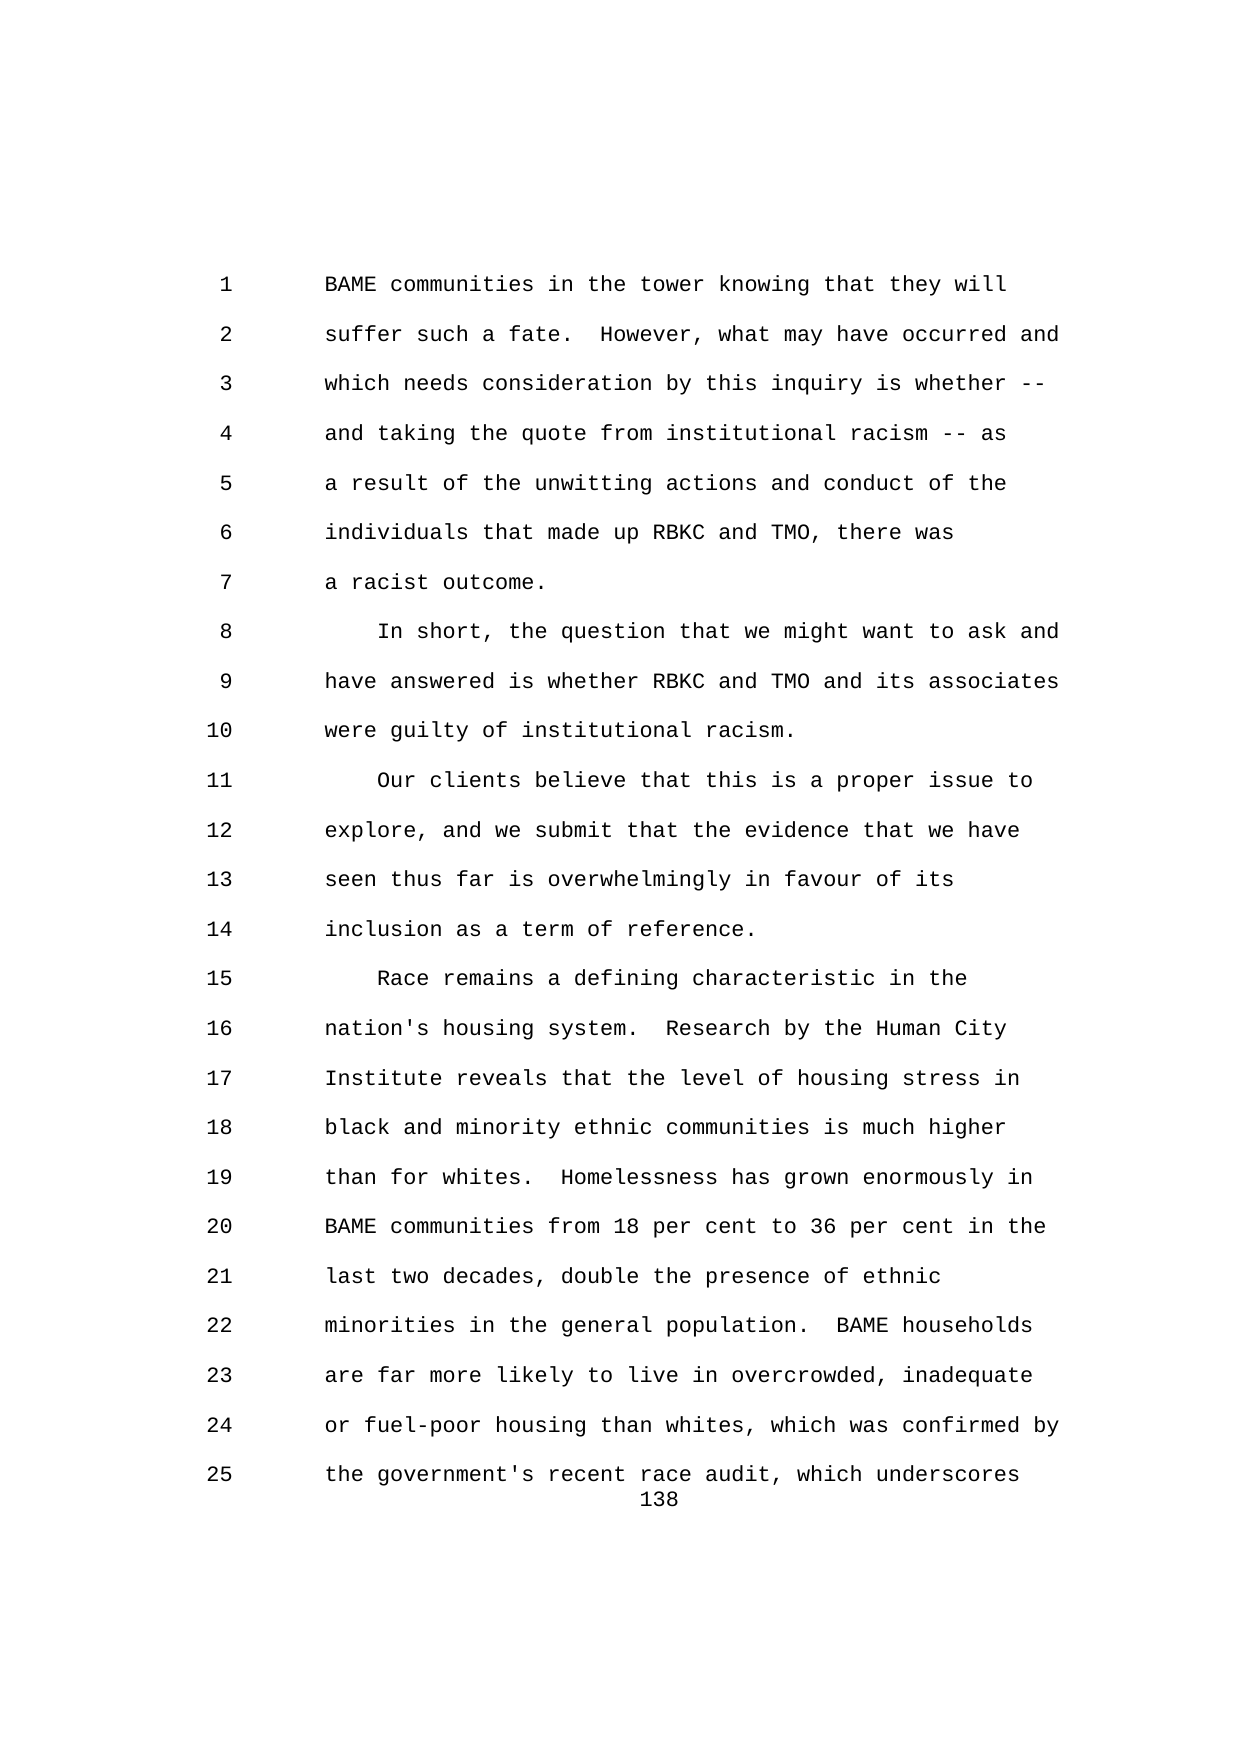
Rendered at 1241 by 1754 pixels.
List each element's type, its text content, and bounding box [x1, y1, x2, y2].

text 138 [75, 1488, 1165, 1513]
text 11 Our clients believe that this is a proper issue to [75, 769, 1165, 794]
text 10 were guilty of institutional racism. [75, 719, 1165, 744]
text 14 inclusion as a term of reference. [75, 918, 1165, 943]
text 17 Institute reveals that the level of housing stress in [75, 1067, 1165, 1091]
text 1 BAME communities in the tower knowing that they will [75, 273, 1165, 298]
text 12 explore, and we submit that the evidence that we have [75, 819, 1165, 843]
text 19 than for whites. Homelessness has grown enormously in [75, 1166, 1165, 1191]
text 20 BAME communities from 18 per cent to 36 per cent in the [75, 1215, 1165, 1240]
text 22 minorities in the general population. BAME households [75, 1314, 1165, 1339]
text 21 last two decades, double the presence of ethnic [75, 1265, 1165, 1290]
text 23 are far more likely to live in overcrowded, inadequate [75, 1364, 1165, 1389]
text 3 which needs consideration by this inquiry is whether -- [75, 372, 1165, 397]
text 13 seen thus far is overwhelmingly in favour of its [75, 868, 1165, 893]
text 9 have answered is whether RBKC and TMO and its associates [75, 670, 1165, 695]
text 2 suffer such a fate. However, what may have occurred and [75, 323, 1165, 348]
text 6 individuals that made up RBKC and TMO, there was [75, 521, 1165, 546]
text 24 or fuel-poor housing than whites, which was confirmed by [75, 1414, 1165, 1438]
text 16 nation's housing system. Research by the Human City [75, 1017, 1165, 1042]
text 15 Race remains a defining characteristic in the [75, 967, 1165, 992]
text 4 and taking the quote from institutional racism -- as [75, 422, 1165, 447]
text 7 a racist outcome. [75, 571, 1165, 596]
text 25 the government's recent race audit, which underscores [75, 1463, 1165, 1488]
text 8 In short, the question that we might want to ask and [75, 620, 1165, 645]
text 5 a result of the unwitting actions and conduct of the [75, 472, 1165, 496]
text 18 black and minority ethnic communities is much higher [75, 1116, 1165, 1141]
